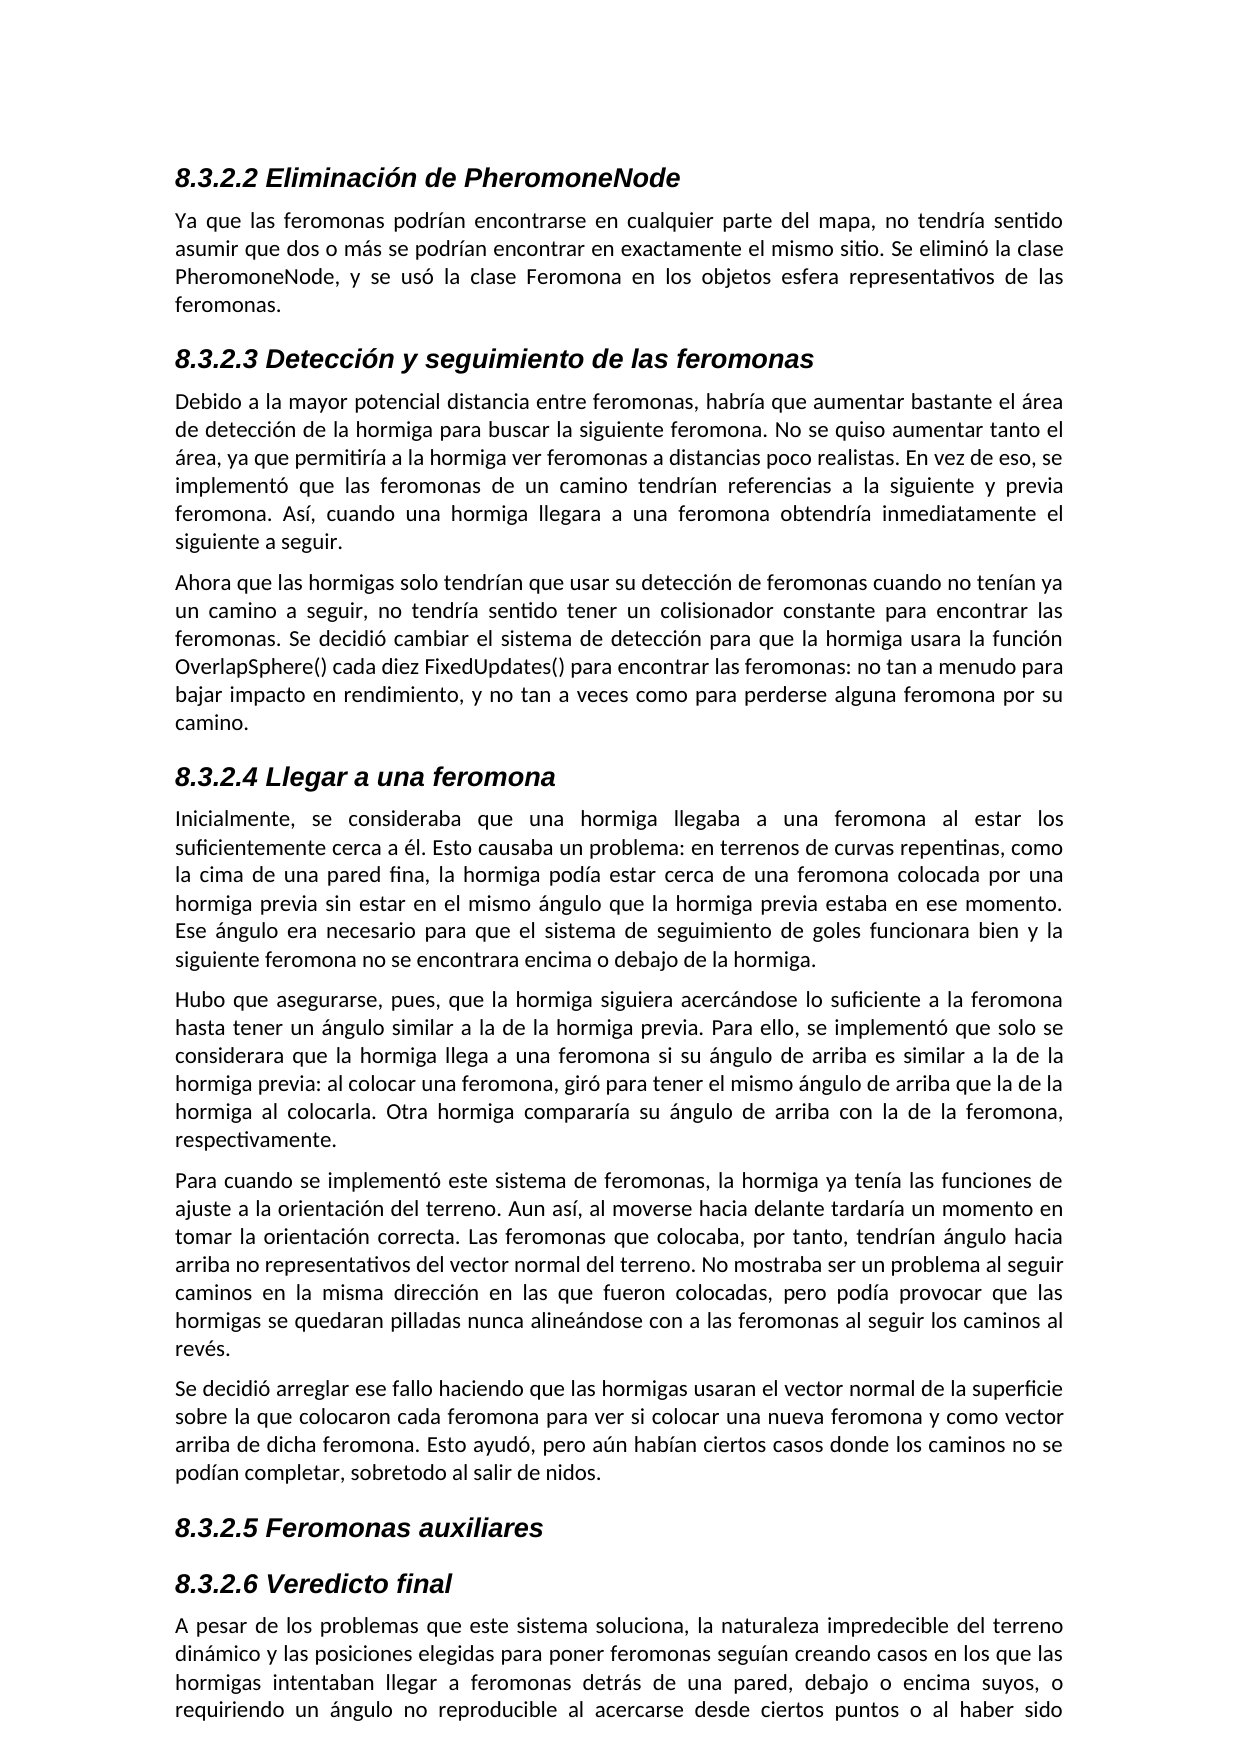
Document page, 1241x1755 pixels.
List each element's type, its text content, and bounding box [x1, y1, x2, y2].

subtitle Llegar a una feromona [175, 761, 1065, 792]
subtitle Eliminación de PheromoneNode [175, 162, 1065, 194]
text Debido a la mayor potencial distancia entre feromonas, habría que aumentar bastante el área de detección de la hormiga para buscar la siguiente feromona. No se quiso aumentar tanto el área, ya que permitiría a la hormiga ver feromonas a distancias poco realistas. En vez de eso, se implementó que las feromonas de un camino tendrían referencias a la siguiente y previa feromona. Así, cuando una hormiga llegara a una feromona obtendría inmediatamente el siguiente a seguir. [175, 387, 1065, 555]
text Inicialmente, se consideraba que una hormiga llegaba a una feromona al estar los suficientemente cerca a él. Esto causaba un problema: en terrenos de curvas repentinas, como la cima de una pared fina, la hormiga podía estar cerca de una feromona colocada por una hormiga previa sin estar en el mismo ángulo que la hormiga previa estaba en ese momento. Ese ángulo era necesario para que el sistema de seguimiento de goles funcionara bien y la siguiente feromona no se encontrara encima o debajo de la hormiga. [175, 804, 1065, 973]
text Hubo que asegurarse, pues, que la hormiga siguiera acercándose lo suficiente a la feromona hasta tener un ángulo similar a la de la hormiga previa. Para ello, se implementó que solo se considerara que la hormiga llega a una feromona si su ángulo de arriba es similar a la de la hormiga previa: al colocar una feromona, giró para tener el mismo ángulo de arriba que la de la hormiga al colocarla. Otra hormiga compararía su ángulo de arriba con la de la feromona, respectivamente. [175, 985, 1065, 1153]
text Ahora que las hormigas solo tendrían que usar su detección de feromonas cuando no tenían ya un camino a seguir, no tendría sentido tener un colisionador constante para encontrar las feromonas. Se decidió cambiar el sistema de detección para que la hormiga usara la función OverlapSphere() cada diez FixedUpdates() para encontrar las feromonas: no tan a menudo para bajar impacto en rendimiento, y no tan a veces como para perderse alguna feromona por su camino. [175, 568, 1065, 736]
text Para cuando se implementó este sistema de feromonas, la hormiga ya tenía las funciones de ajuste a la orientación del terreno. Aun así, al moverse hacia delante tardaría un momento en tomar la orientación correcta. Las feromonas que colocaba, por tanto, tendrían ángulo hacia arriba no representativos del vector normal del terreno. No mostraba ser un problema al seguir caminos en la misma dirección en las que fueron colocadas, pero podía provocar que las hormigas se quedaran pilladas nunca alineándose con a las feromonas al seguir los caminos al revés. [175, 1166, 1065, 1362]
text Ya que las feromonas podrían encontrarse en cualquier parte del mapa, no tendría sentido asumir que dos o más se podrían encontrar en exactamente el mismo sitio. Se eliminó la clase PheromoneNode, y se usó la clase Feromona en los objetos esfera representativos de las feromonas. [175, 206, 1065, 318]
text A pesar de los problemas que este sistema soluciona, la naturaleza impredecible del terreno dinámico y las posiciones elegidas para poner feromonas seguían creando casos en los que las hormigas intentaban llegar a feromonas detrás de una pared, debajo o encima suyos, o requiriendo un ángulo no reproducible al acercarse desde ciertos puntos o al haber sido [175, 1612, 1065, 1724]
subtitle Detección y seguimiento de las feromonas [175, 343, 1065, 374]
subtitle Feromonas auxiliares [175, 1512, 1065, 1543]
subtitle Veredicto final [175, 1568, 1065, 1599]
text Se decidió arreglar ese fallo haciendo que las hormigas usaran el vector normal de la superficie sobre la que colocaron cada feromona para ver si colocar una nueva feromona y como vector arriba de dicha feromona. Esto ayudó, pero aún habían ciertos casos donde los caminos no se podían completar, sobretodo al salir de nidos. [175, 1374, 1065, 1487]
